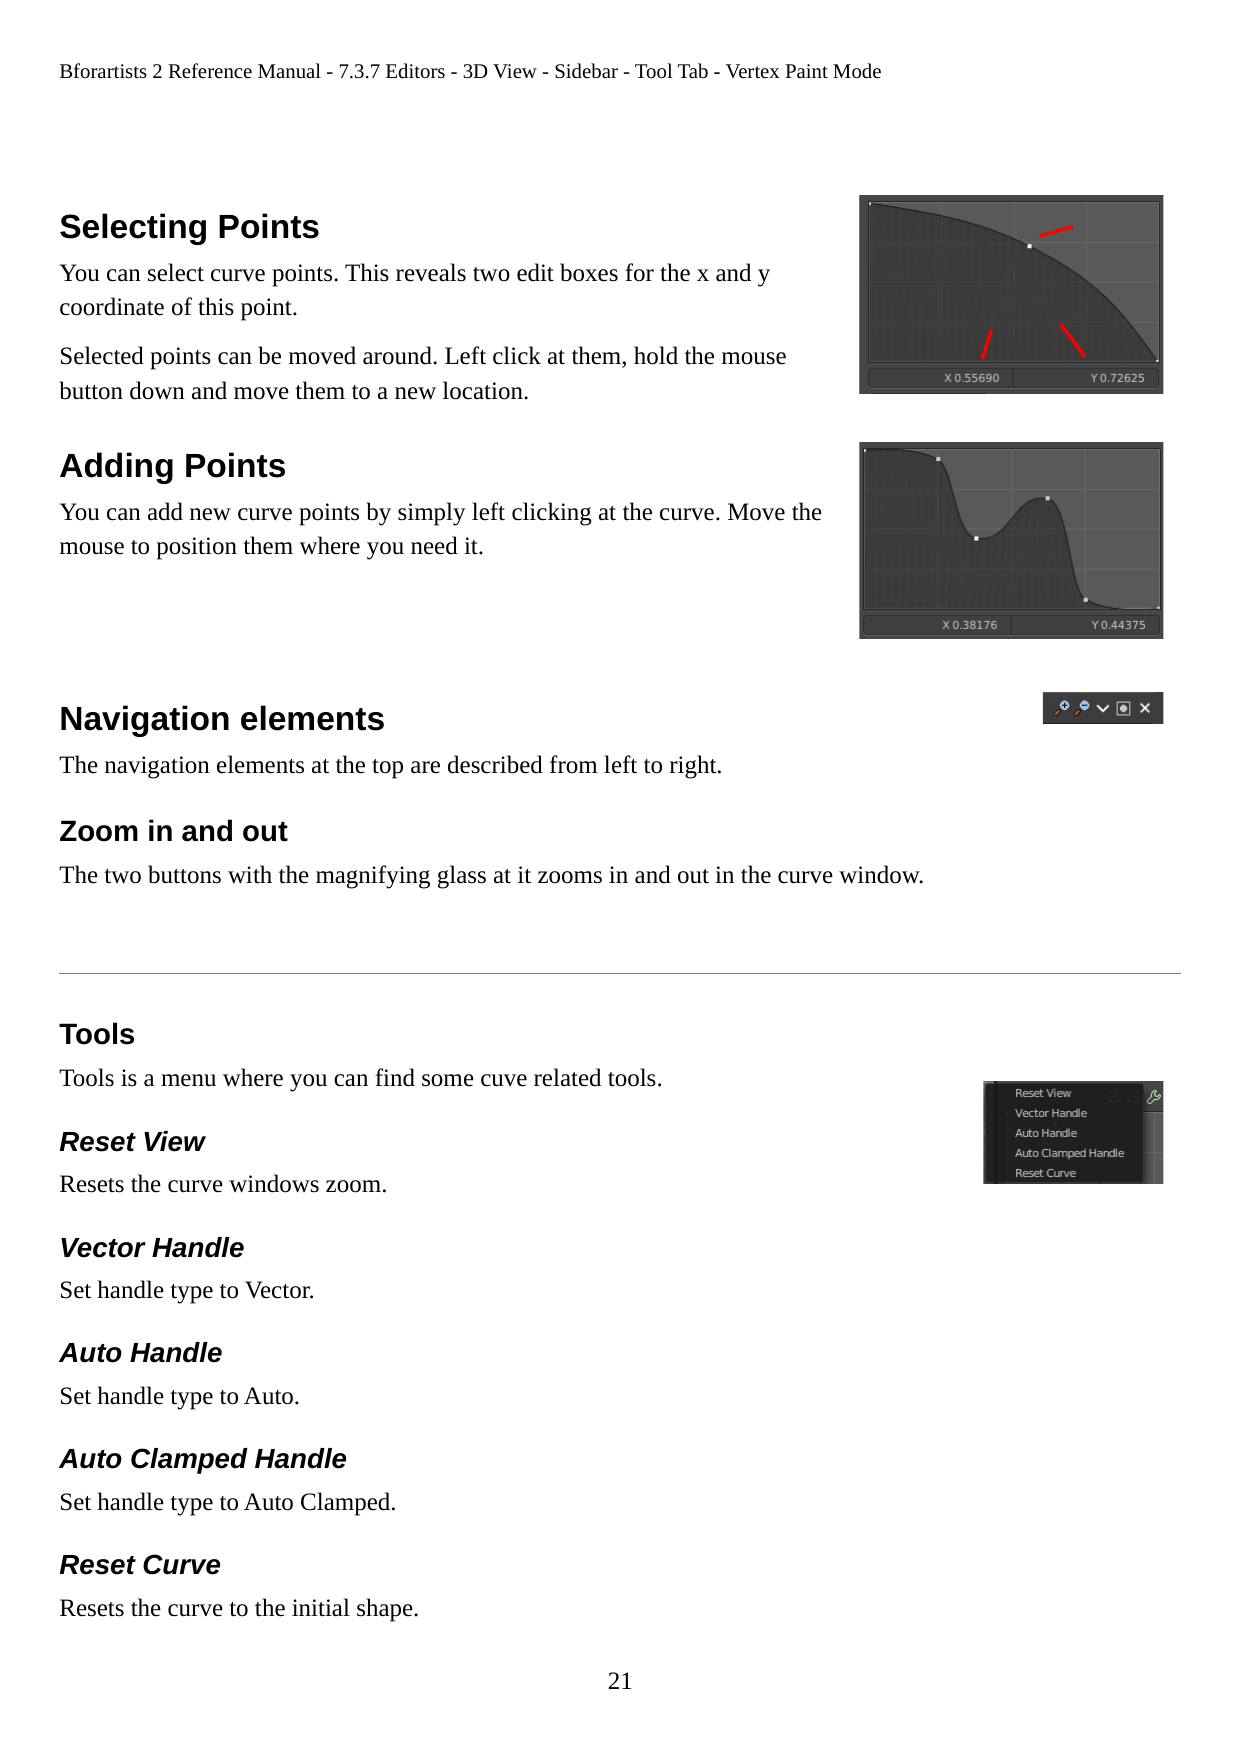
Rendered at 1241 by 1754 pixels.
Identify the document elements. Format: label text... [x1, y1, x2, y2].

text The navigation elements at the top are described from left to right. [59, 750, 1181, 779]
subtitle Adding Points [59, 446, 859, 484]
text Selected points can be moved around. Left click at them, hold the mouse button down and move them to a new location. [59, 341, 1181, 404]
picture [1042, 692, 1164, 724]
subtitle Selecting Points [59, 207, 859, 245]
subtitle Navigation elements [59, 699, 1181, 738]
subtitle Reset View [59, 1125, 983, 1157]
text Set handle type to Auto. [59, 1381, 1181, 1410]
text Resets the curve to the initial shape. [59, 1593, 1181, 1622]
subtitle Zoom in and out [59, 814, 1181, 848]
subtitle Tools [59, 1017, 1181, 1051]
picture [859, 442, 1164, 639]
subtitle Auto Handle [59, 1337, 1181, 1369]
subtitle [1164, 1125, 1181, 1157]
text Tools is a menu where you can find some cuve related tools. [59, 1063, 1181, 1092]
picture [983, 1081, 1164, 1184]
text You can add new curve points by simply left clicking at the curve. Move the mouse to position them where you need it. [59, 497, 859, 560]
text Set handle type to Auto Clamped. [59, 1487, 1181, 1516]
picture [859, 195, 1164, 394]
text You can select curve points. This reveals two edit boxes for the x and y coordinate of this point. [59, 258, 859, 321]
subtitle [1164, 207, 1181, 245]
text Resets the curve windows zoom. [59, 1169, 1181, 1198]
subtitle Auto Clamped Handle [59, 1443, 1181, 1475]
text Set handle type to Vector. [59, 1275, 1181, 1304]
subtitle [1164, 446, 1181, 484]
text The two buttons with the magnifying glass at it zooms in and out in the curve window. [59, 860, 1181, 889]
subtitle Vector Handle [59, 1231, 1181, 1263]
subtitle Reset Curve [59, 1549, 1181, 1581]
